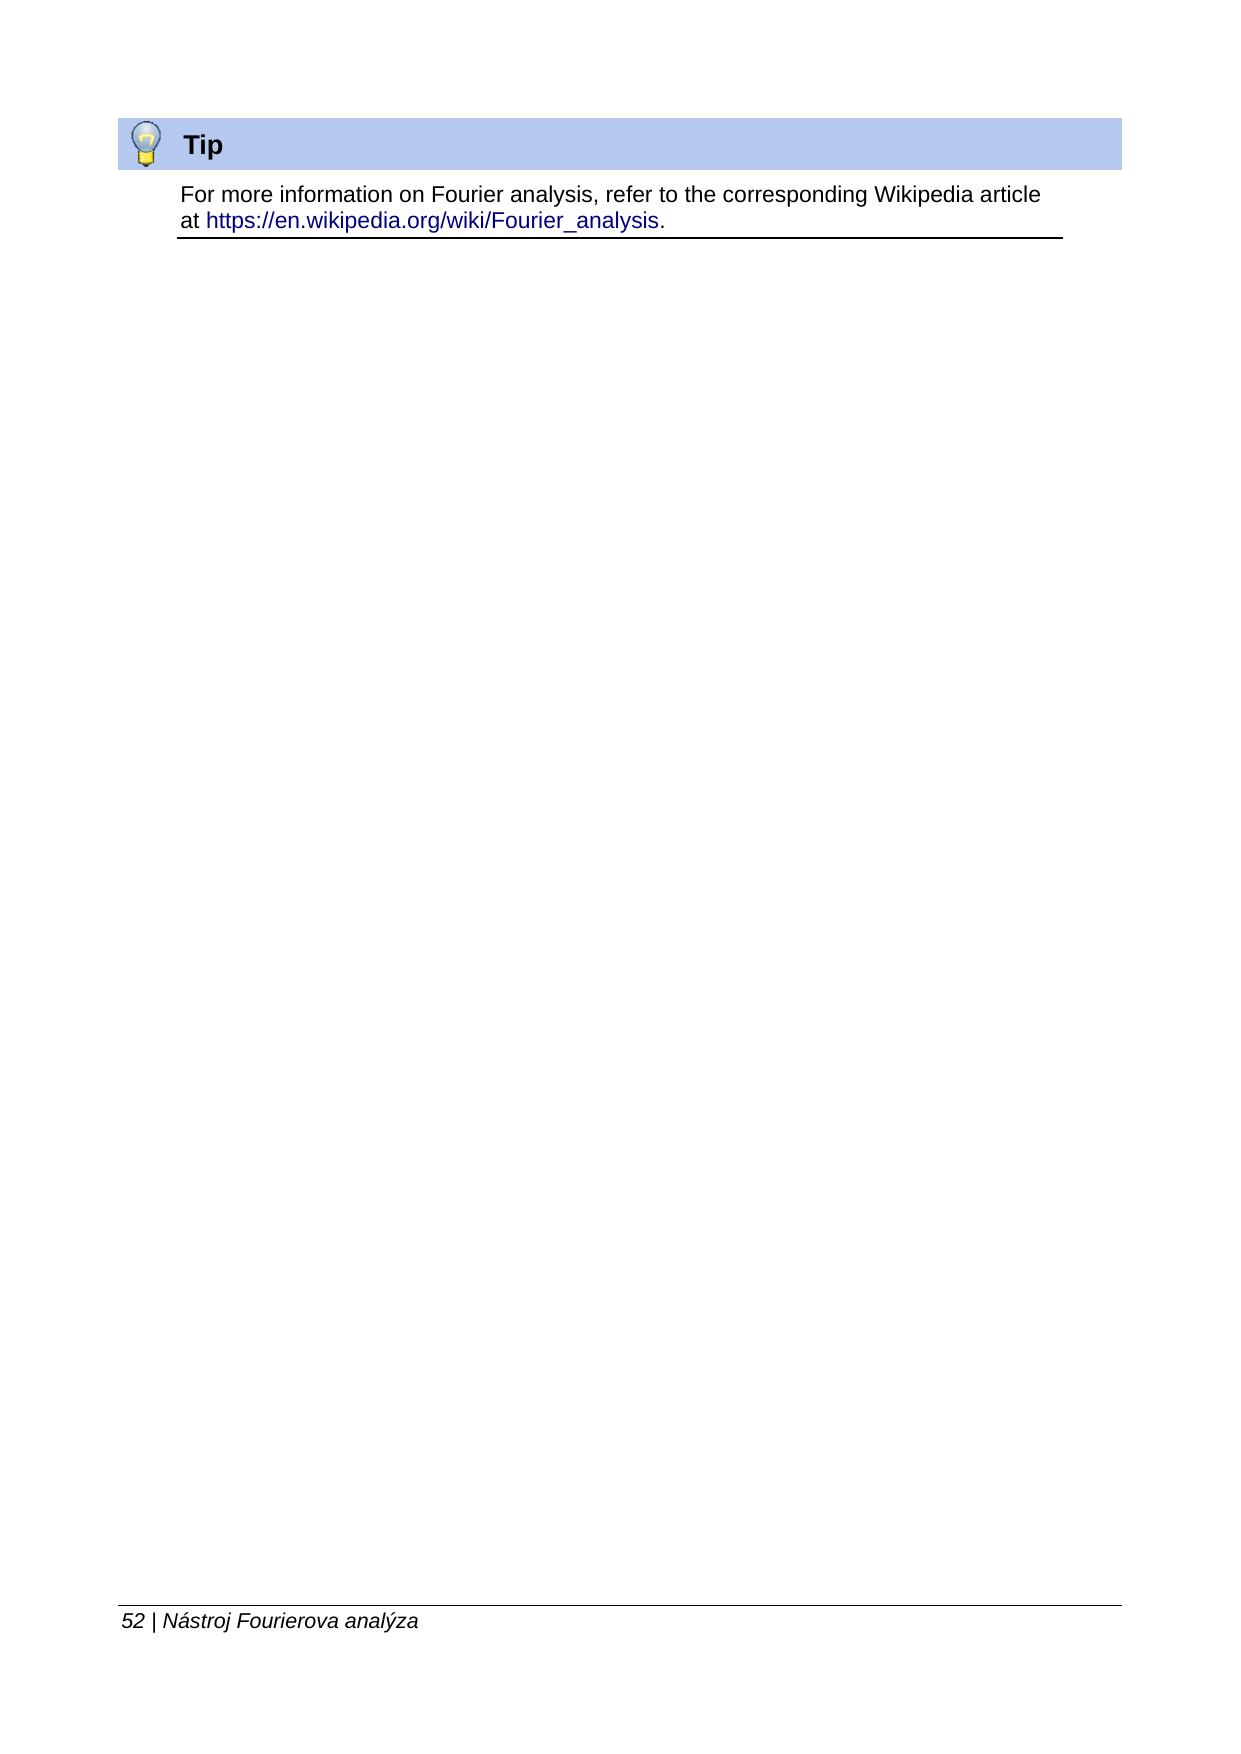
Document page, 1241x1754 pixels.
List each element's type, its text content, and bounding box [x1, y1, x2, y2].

text For more information on Fourier analysis, refer to the corresponding Wikipedia article at https://en.wikipedia.org/wiki/Fourier_analysis. [177, 178, 1063, 237]
picture [119, 119, 170, 170]
subtitle Tip [118, 118, 1122, 170]
